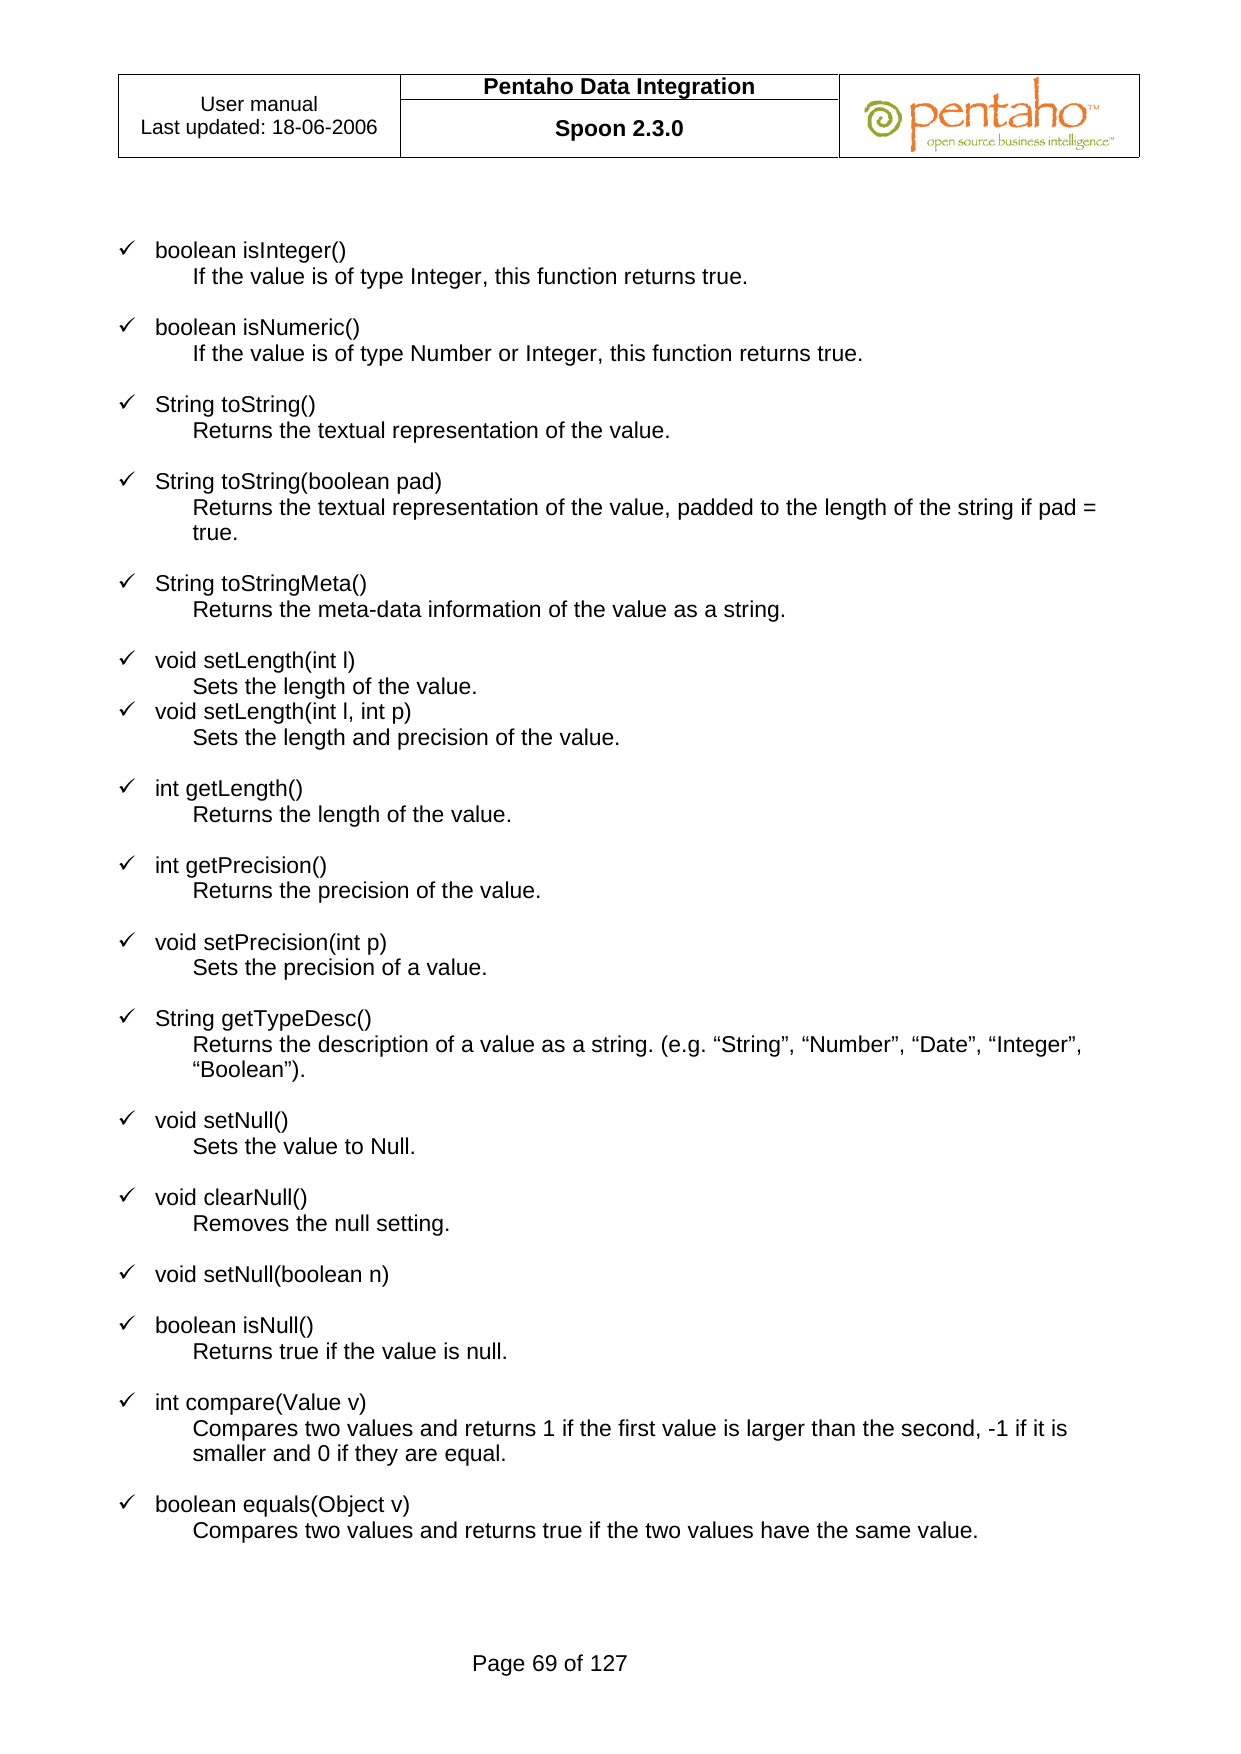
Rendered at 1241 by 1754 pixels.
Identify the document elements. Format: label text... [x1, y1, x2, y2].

text Returns the meta-data information of the value as a string. [192, 597, 1137, 622]
list String toString() [117, 392, 1137, 417]
list boolean isNumeric() [117, 315, 1137, 341]
list int getLength() [117, 776, 1137, 801]
list boolean isNull() [117, 1313, 1137, 1339]
text Returns the precision of the value. [192, 878, 1137, 904]
text Removes the null setting. [192, 1211, 1137, 1236]
list void setLength(int l) [117, 648, 1137, 673]
text Sets the value to Null. [192, 1134, 1137, 1159]
list void setNull() [117, 1108, 1137, 1134]
text Returns the textual representation of the value. [192, 417, 1137, 443]
list boolean isInteger() [117, 238, 1137, 264]
text Compares two values and returns 1 if the first value is larger than the second, -1 if it is smaller and 0 if they are equal. [192, 1416, 1137, 1467]
list int compare(Value v) [117, 1390, 1137, 1416]
text Compares two values and returns true if the two values have the same value. [192, 1518, 1137, 1543]
list String toStringMeta() [117, 571, 1137, 597]
text Returns true if the value is null. [192, 1339, 1137, 1364]
list String toString(boolean pad) [117, 468, 1137, 494]
text Returns the length of the value. [192, 801, 1137, 827]
list int getPrecision() [117, 852, 1137, 878]
list void clearNull() [117, 1185, 1137, 1211]
text Returns the description of a value as a string. (e.g. “String”, “Number”, “Date”, “Integer”, “Boolean”). [192, 1032, 1137, 1083]
text Sets the length and precision of the value. [192, 724, 1137, 750]
text Returns the textual representation of the value, padded to the length of the string if pad = true. [192, 494, 1137, 545]
list void setPrecision(int p) [117, 929, 1137, 955]
text Sets the precision of a value. [192, 955, 1137, 980]
text Sets the length of the value. [192, 673, 1137, 699]
list String getTypeDesc() [117, 1006, 1137, 1032]
list void setNull(boolean n) [117, 1262, 1137, 1287]
list boolean equals(Object v) [117, 1492, 1137, 1518]
text If the value is of type Integer, this function returns true. [192, 264, 1137, 289]
list void setLength(int l, int p) [117, 699, 1137, 724]
text If the value is of type Number or Integer, this function returns true. [192, 341, 1137, 366]
